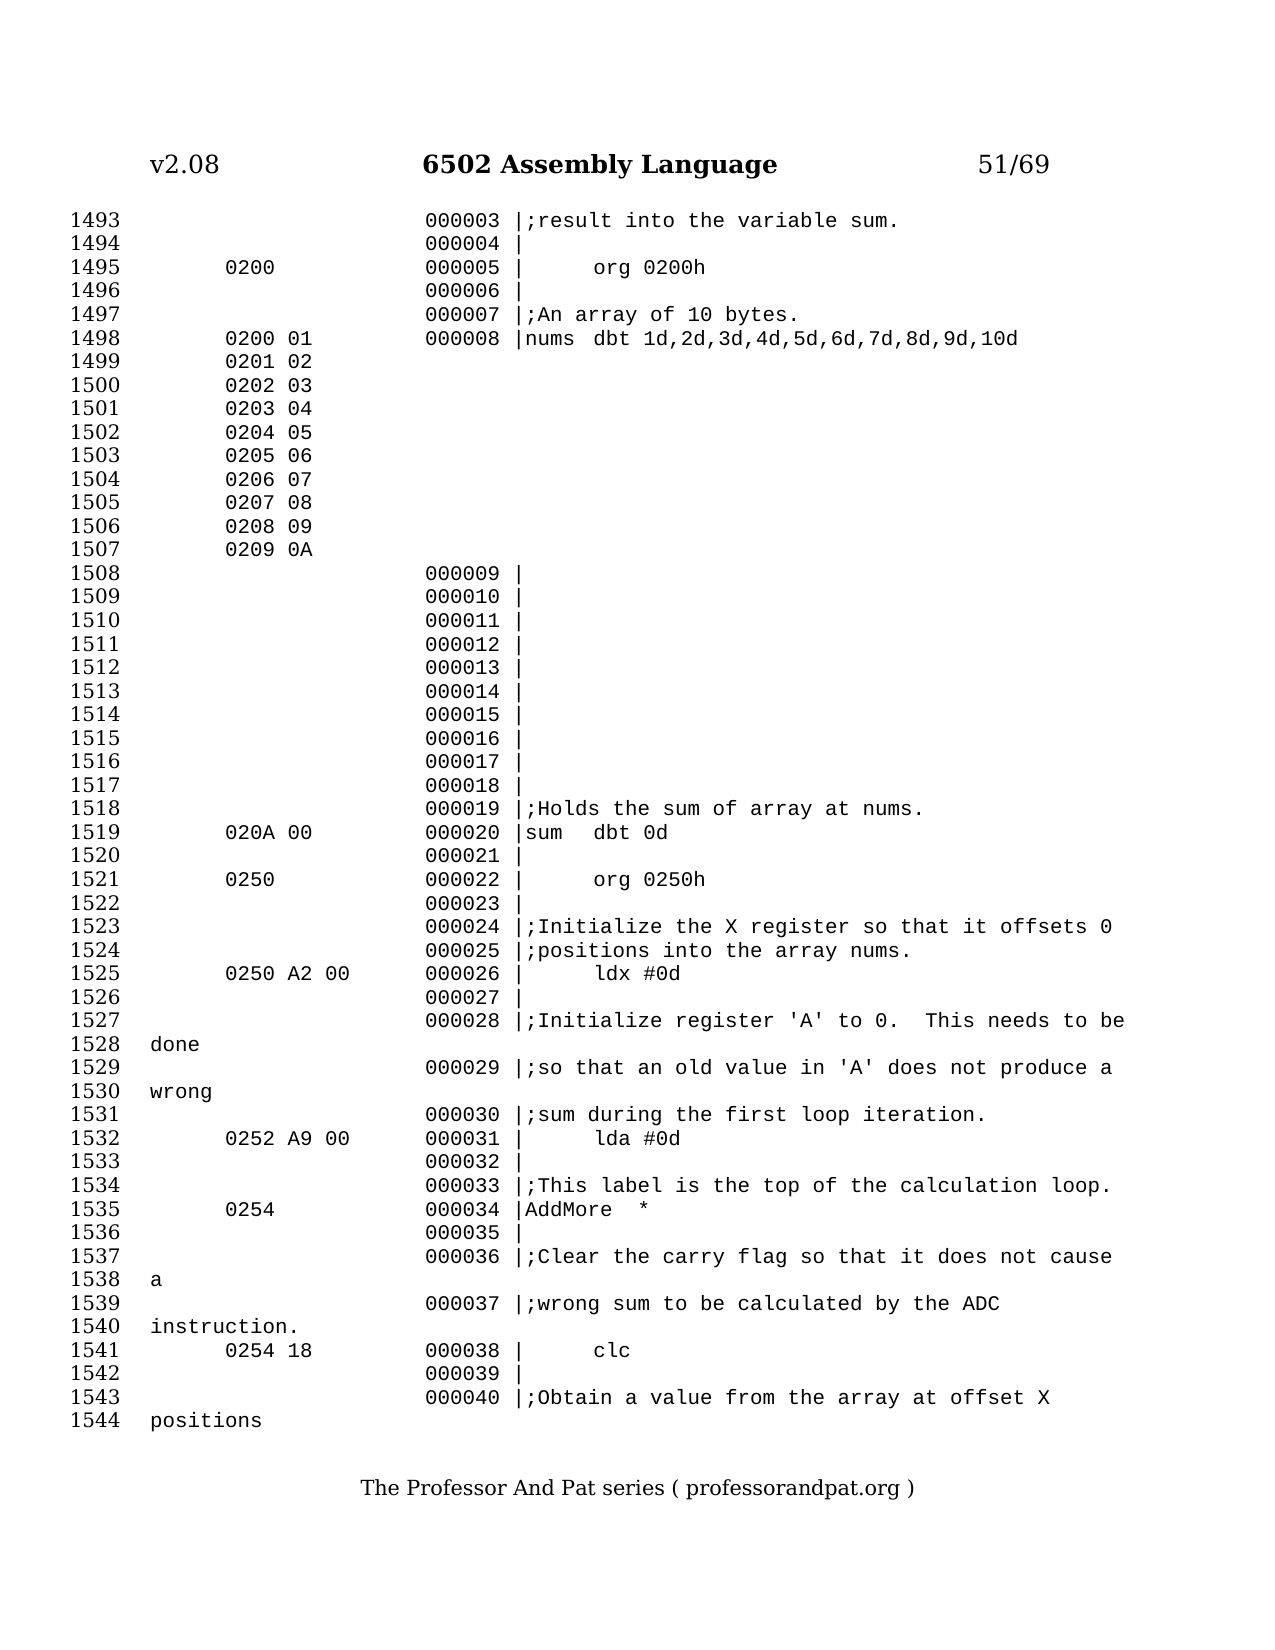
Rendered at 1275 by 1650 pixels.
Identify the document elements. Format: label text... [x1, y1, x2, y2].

text 000033 |;This label is the top of the calculation loop. [150, 1175, 1125, 1199]
text 000040 |;Obtain a value from the array at offset X positions [150, 1387, 1125, 1434]
text 0205 06 [150, 445, 1125, 469]
text 000032 | [150, 1152, 1125, 1175]
text 000037 |;wrong sum to be calculated by the ADC instruction. [150, 1293, 1125, 1340]
text 0250 A2 00 000026 | ldx #0d [150, 963, 1125, 987]
text 000029 |;so that an old value in 'A' does not produce a wrong [150, 1057, 1125, 1104]
text 000016 | [150, 728, 1125, 751]
text 000019 |;Holds the sum of array at nums. [150, 798, 1125, 822]
text 0204 05 [150, 422, 1125, 445]
text 000013 | [150, 657, 1125, 681]
text 0201 02 [150, 351, 1125, 375]
text 0208 09 [150, 516, 1125, 539]
text 000003 |;result into the variable sum. [150, 210, 1125, 233]
text 000004 | [150, 233, 1125, 257]
text 000012 | [150, 634, 1125, 657]
text 000025 |;positions into the array nums. [150, 940, 1125, 963]
text 0203 04 [150, 398, 1125, 422]
text 000010 | [150, 587, 1125, 610]
text 000021 | [150, 846, 1125, 869]
text 000011 | [150, 610, 1125, 634]
text 000030 |;sum during the first loop iteration. [150, 1104, 1125, 1128]
text 0250 000022 | org 0250h [150, 869, 1125, 893]
text 0202 03 [150, 375, 1125, 398]
text 0200 000005 | org 0200h [150, 257, 1125, 281]
text 000035 | [150, 1222, 1125, 1246]
text 000018 | [150, 775, 1125, 798]
text 000024 |;Initialize the X register so that it offsets 0 [150, 916, 1125, 940]
text 0254 18 000038 | clc [150, 1340, 1125, 1363]
text 0252 A9 00 000031 | lda #0d [150, 1128, 1125, 1152]
text 000023 | [150, 893, 1125, 916]
text 0207 08 [150, 492, 1125, 516]
text 000014 | [150, 681, 1125, 704]
text 000009 | [150, 563, 1125, 587]
text 000027 | [150, 987, 1125, 1010]
text 0254 000034 |AddMore * [150, 1199, 1125, 1222]
text 0209 0A [150, 539, 1125, 563]
text 0200 01 000008 |nums dbt 1d,2d,3d,4d,5d,6d,7d,8d,9d,10d [150, 328, 1125, 351]
text 000039 | [150, 1363, 1125, 1387]
text 020A 00 000020 |sum dbt 0d [150, 822, 1125, 846]
text 000036 |;Clear the carry flag so that it does not cause a [150, 1246, 1125, 1293]
text 0206 07 [150, 469, 1125, 492]
text 000006 | [150, 281, 1125, 304]
text 000007 |;An array of 10 bytes. [150, 304, 1125, 328]
text 000015 | [150, 704, 1125, 728]
text 000028 |;Initialize register 'A' to 0. This needs to be done [150, 1010, 1125, 1057]
text 000017 | [150, 751, 1125, 775]
